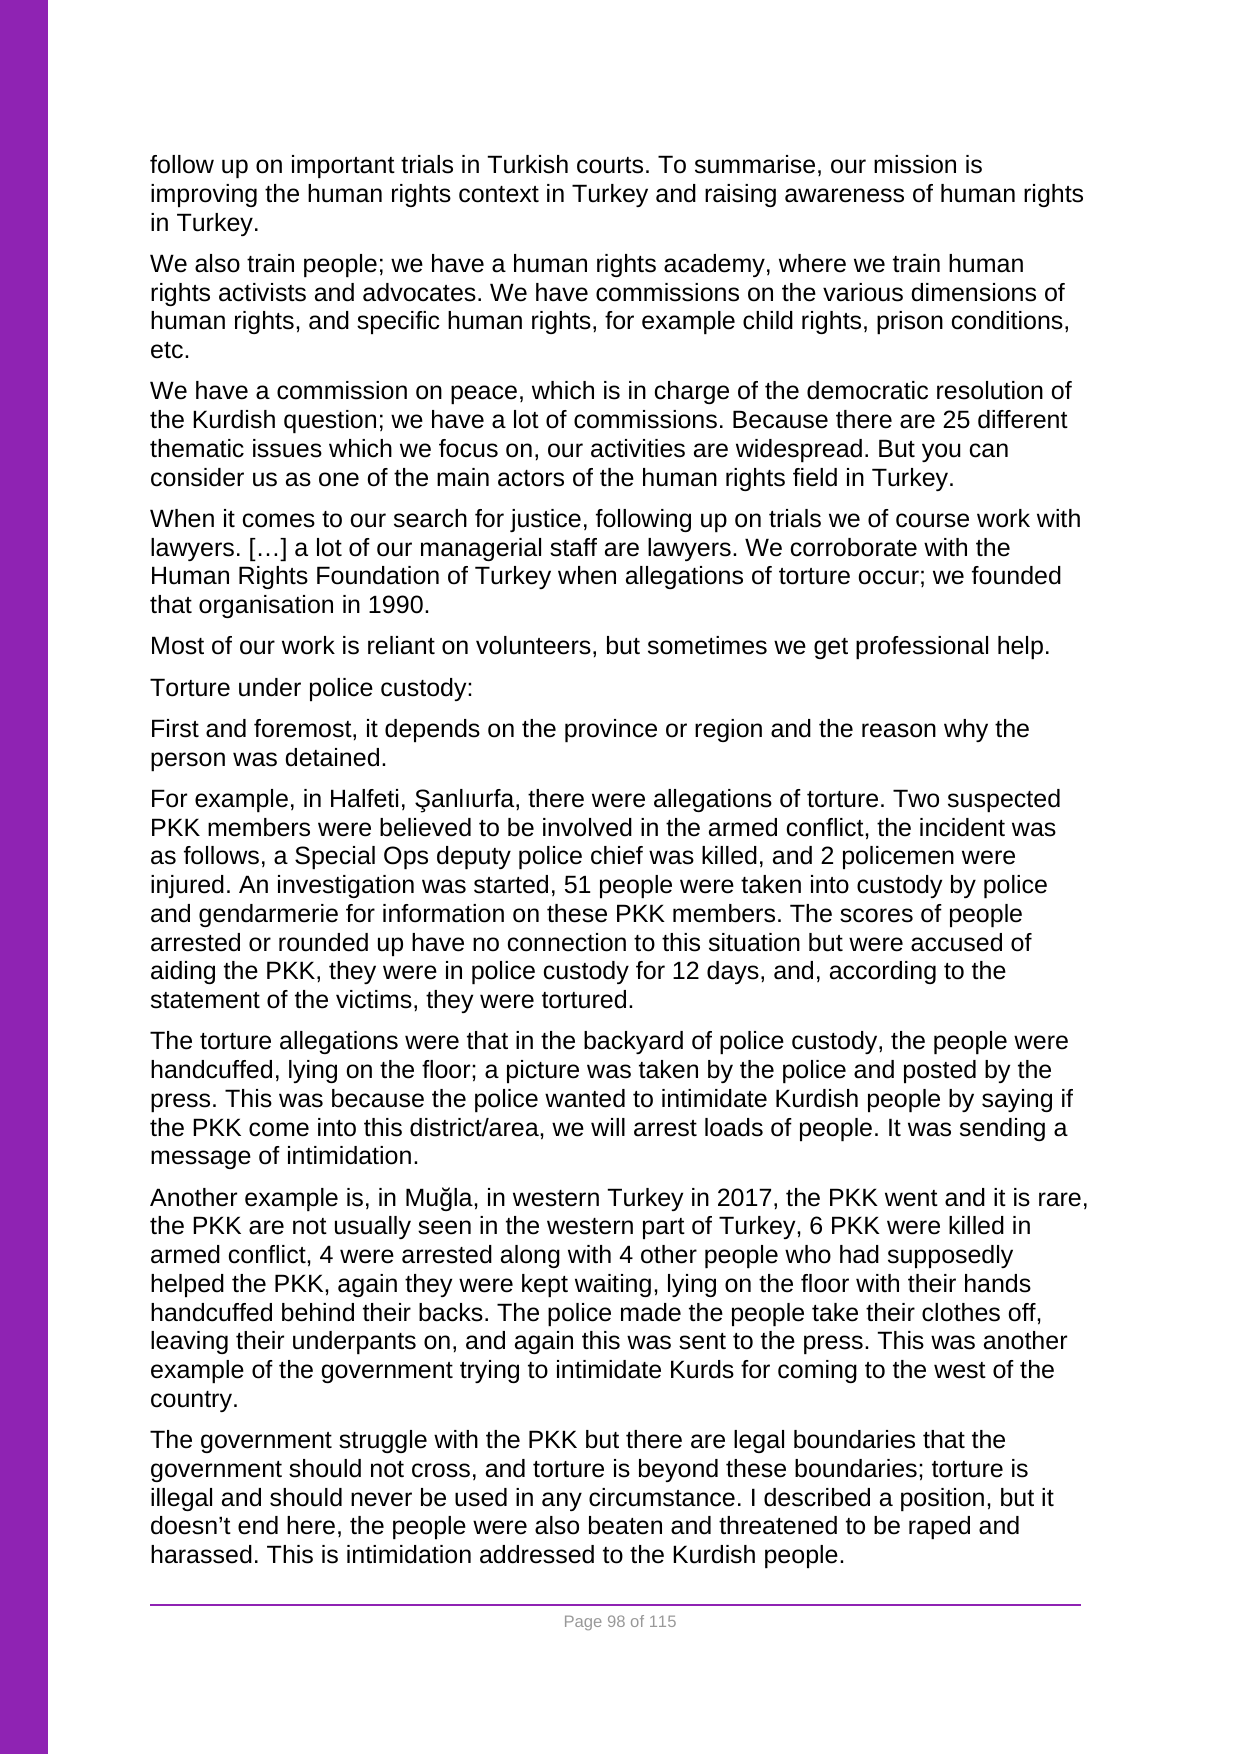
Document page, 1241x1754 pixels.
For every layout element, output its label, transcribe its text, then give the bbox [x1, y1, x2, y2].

text When it comes to our search for justice, following up on trials we of course work with lawyers. […] a lot of our managerial staff are lawyers. We corroborate with the Human Rights Foundation of Turkey when allegations of torture occur; we founded that organisation in 1990. [150, 504, 1090, 619]
text We have a commission on peace, which is in charge of the democratic resolution of the Kurdish question; we have a lot of commissions. Because there are 25 different thematic issues which we focus on, our activities are widespread. But you can consider us as one of the main actors of the human rights field in Turkey. [150, 376, 1090, 491]
text For example, in Halfeti, Şanlıurfa, there were allegations of torture. Two suspected PKK members were believed to be involved in the armed conflict, the incident was as follows, a Special Ops deputy police chief was killed, and 2 policemen were injured. An investigation was started, 51 people were taken into custody by police and gendarmerie for information on these PKK members. The scores of people arrested or rounded up have no connection to this situation but were accused of aiding the PKK, they were in police custody for 12 days, and, according to the statement of the victims, they were tortured. [150, 784, 1090, 1014]
text Torture under police custody: [150, 672, 1090, 701]
text The torture allegations were that in the backyard of police custody, the people were handcuffed, lying on the floor; a picture was taken by the police and posted by the press. This was because the police wanted to intimidate Kurdish people by saying if the PKK come into this district/area, we will arrest loads of people. It was sending a message of intimidation. [150, 1026, 1090, 1170]
text Most of our work is reliant on volunteers, but sometimes we get professional help. [150, 631, 1090, 660]
text We also train people; we have a human rights academy, where we train human rights activists and advocates. We have commissions on the various dimensions of human rights, and specific human rights, for example child rights, prison conditions, etc. [150, 249, 1090, 364]
text Another example is, in Muğla, in western Turkey in 2017, the PKK went and it is rare, the PKK are not usually seen in the western part of Turkey, 6 PKK were killed in armed conflict, 4 were arrested along with 4 other people who had supposedly helped the PKK, again they were kept waiting, lying on the floor with their hands handcuffed behind their backs. The police made the people take their clothes off, leaving their underpants on, and again this was sent to the press. This was another example of the government trying to intimidate Kurds for coming to the west of the country. [150, 1182, 1090, 1412]
text First and foremost, it depends on the province or region and the reason why the person was detained. [150, 714, 1090, 771]
text The government struggle with the PKK but there are legal boundaries that the government should not cross, and torture is beyond these boundaries; torture is illegal and should never be used in any circumstance. I described a position, but it doesn’t end here, the people were also beaten and threatened to be raped and harassed. This is intimidation addressed to the Kurdish people. [150, 1425, 1090, 1569]
text follow up on important trials in Turkish courts. To summarise, our mission is improving the human rights context in Turkey and raising awareness of human rights in Turkey. [150, 150, 1090, 236]
